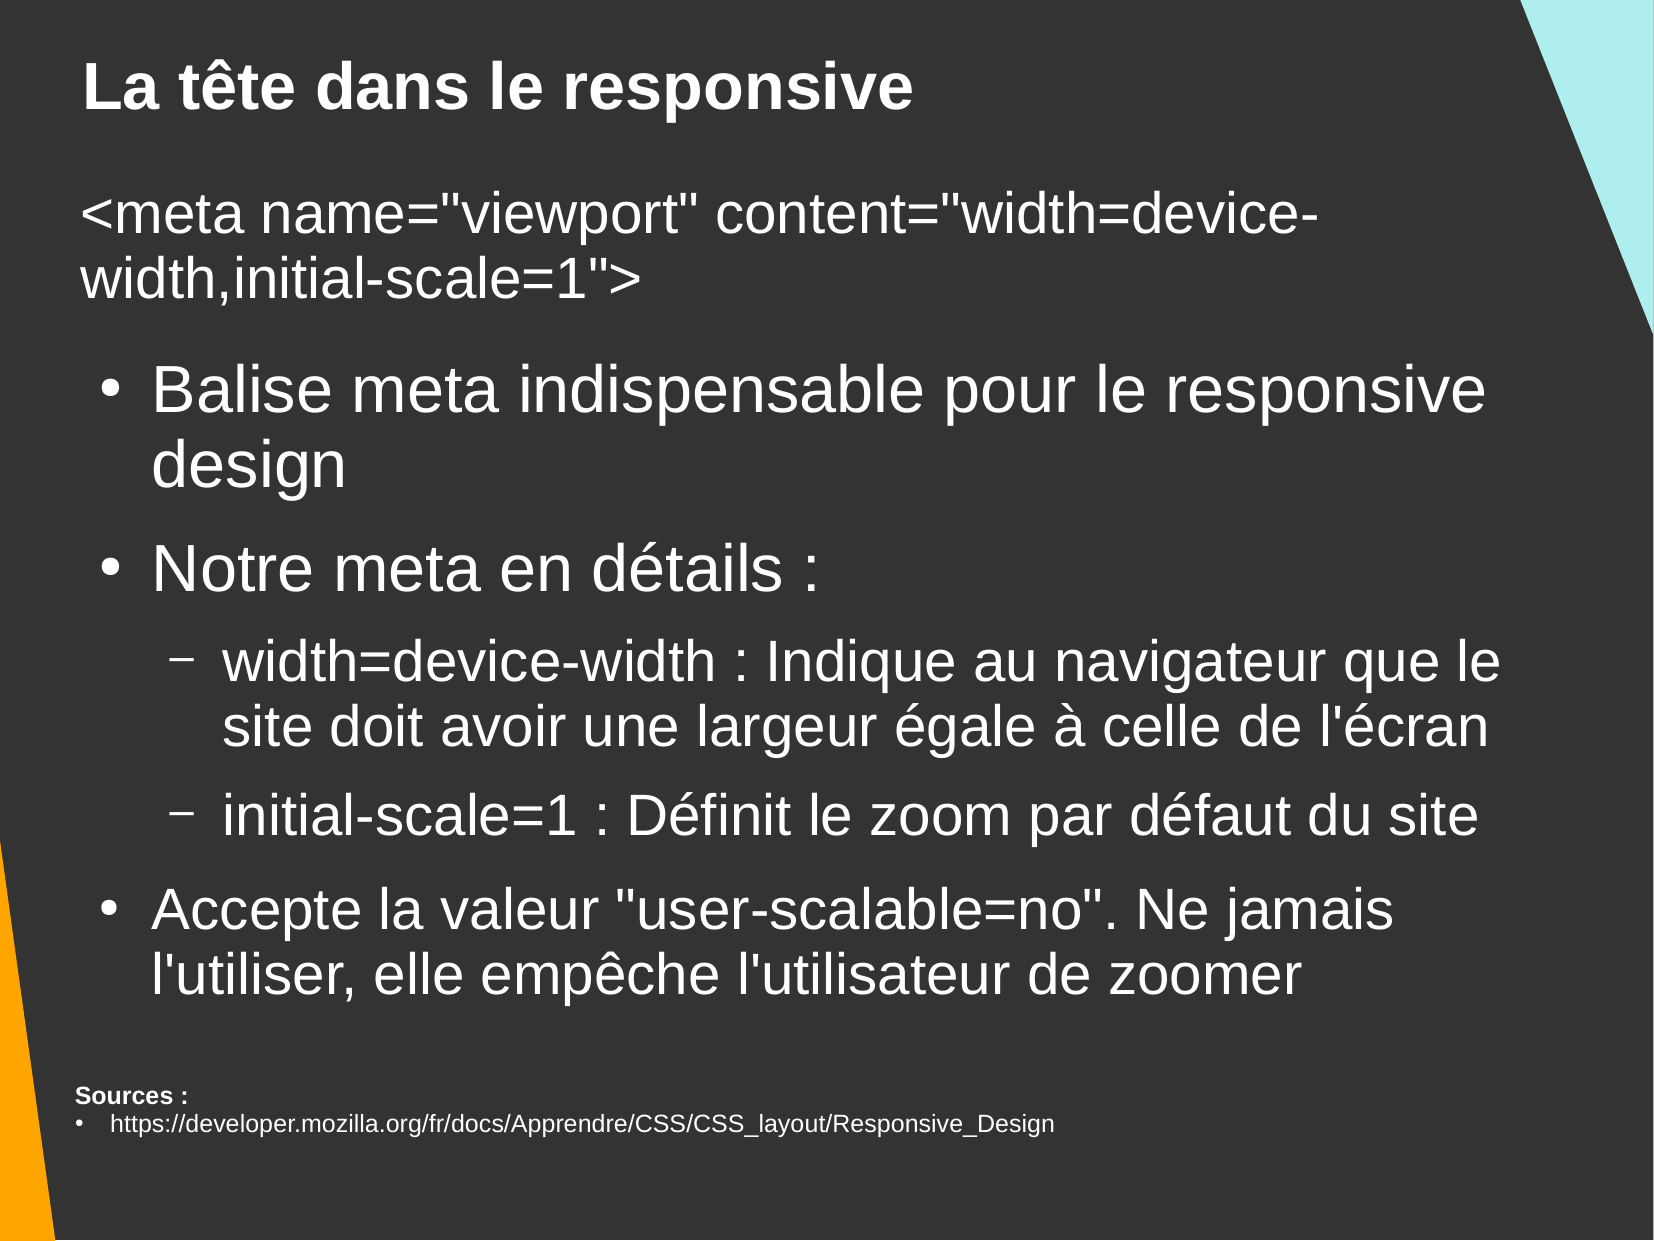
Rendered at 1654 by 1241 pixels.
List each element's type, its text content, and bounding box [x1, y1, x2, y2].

list Balise meta indispensable pour le responsive design Notre meta en détails : width=device-width : Indique au navigateur que le site doit avoir une largeur égale à celle de l'écran initial-scale=1 : Définit le zoom par défaut du site Accepte la valeur "user-scalable=no". Ne jamais l'utiliser, elle empêche l'utilisateur de zoomer [80, 351, 1605, 1040]
text_box Sources : https://developer.mozilla.org/fr/docs/Apprendre/CSS/CSS_layout/Responsive_Design [60, 1074, 1546, 1216]
title La tête dans le responsive [82, 49, 1569, 125]
text_box [0, 840, 56, 1241]
text_box [1520, 0, 1654, 337]
list <meta name="viewport" content="width=device-width,initial-scale=1"> [80, 180, 1605, 319]
